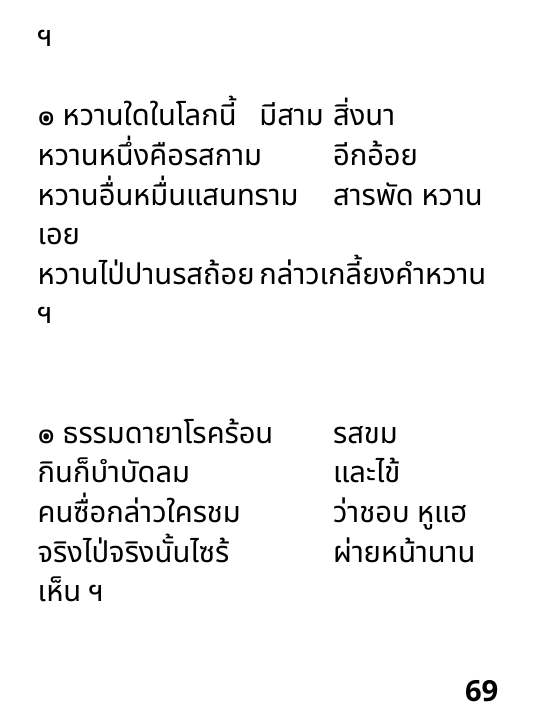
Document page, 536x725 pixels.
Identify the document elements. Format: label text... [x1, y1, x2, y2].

text หวานไป่ปานรสถ้อย กล่าวเกลี้ยงคำหวาน ฯ [37, 253, 498, 332]
text หวานหนึ่งคือรสกาม อีกอ้อย [37, 134, 498, 174]
text คนซื่อกล่าวใครชม ว่าชอบ หูแฮ [37, 491, 498, 531]
text ฯ [37, 15, 498, 55]
text ๏ ธรรมดายาโรคร้อน รสขม [37, 412, 498, 452]
text หวานอื่นหมื่นแสนทราม สารพัด หวานเอย [37, 174, 498, 253]
text ๏ หวานใดในโลกนี้ มีสาม สิ่งนา [37, 94, 498, 134]
text กินก็บำบัดลม และไข้ [37, 452, 498, 491]
text จริงไป่จริงนั้นไซร้ ผ่ายหน้านานเห็น ฯ [37, 531, 498, 610]
